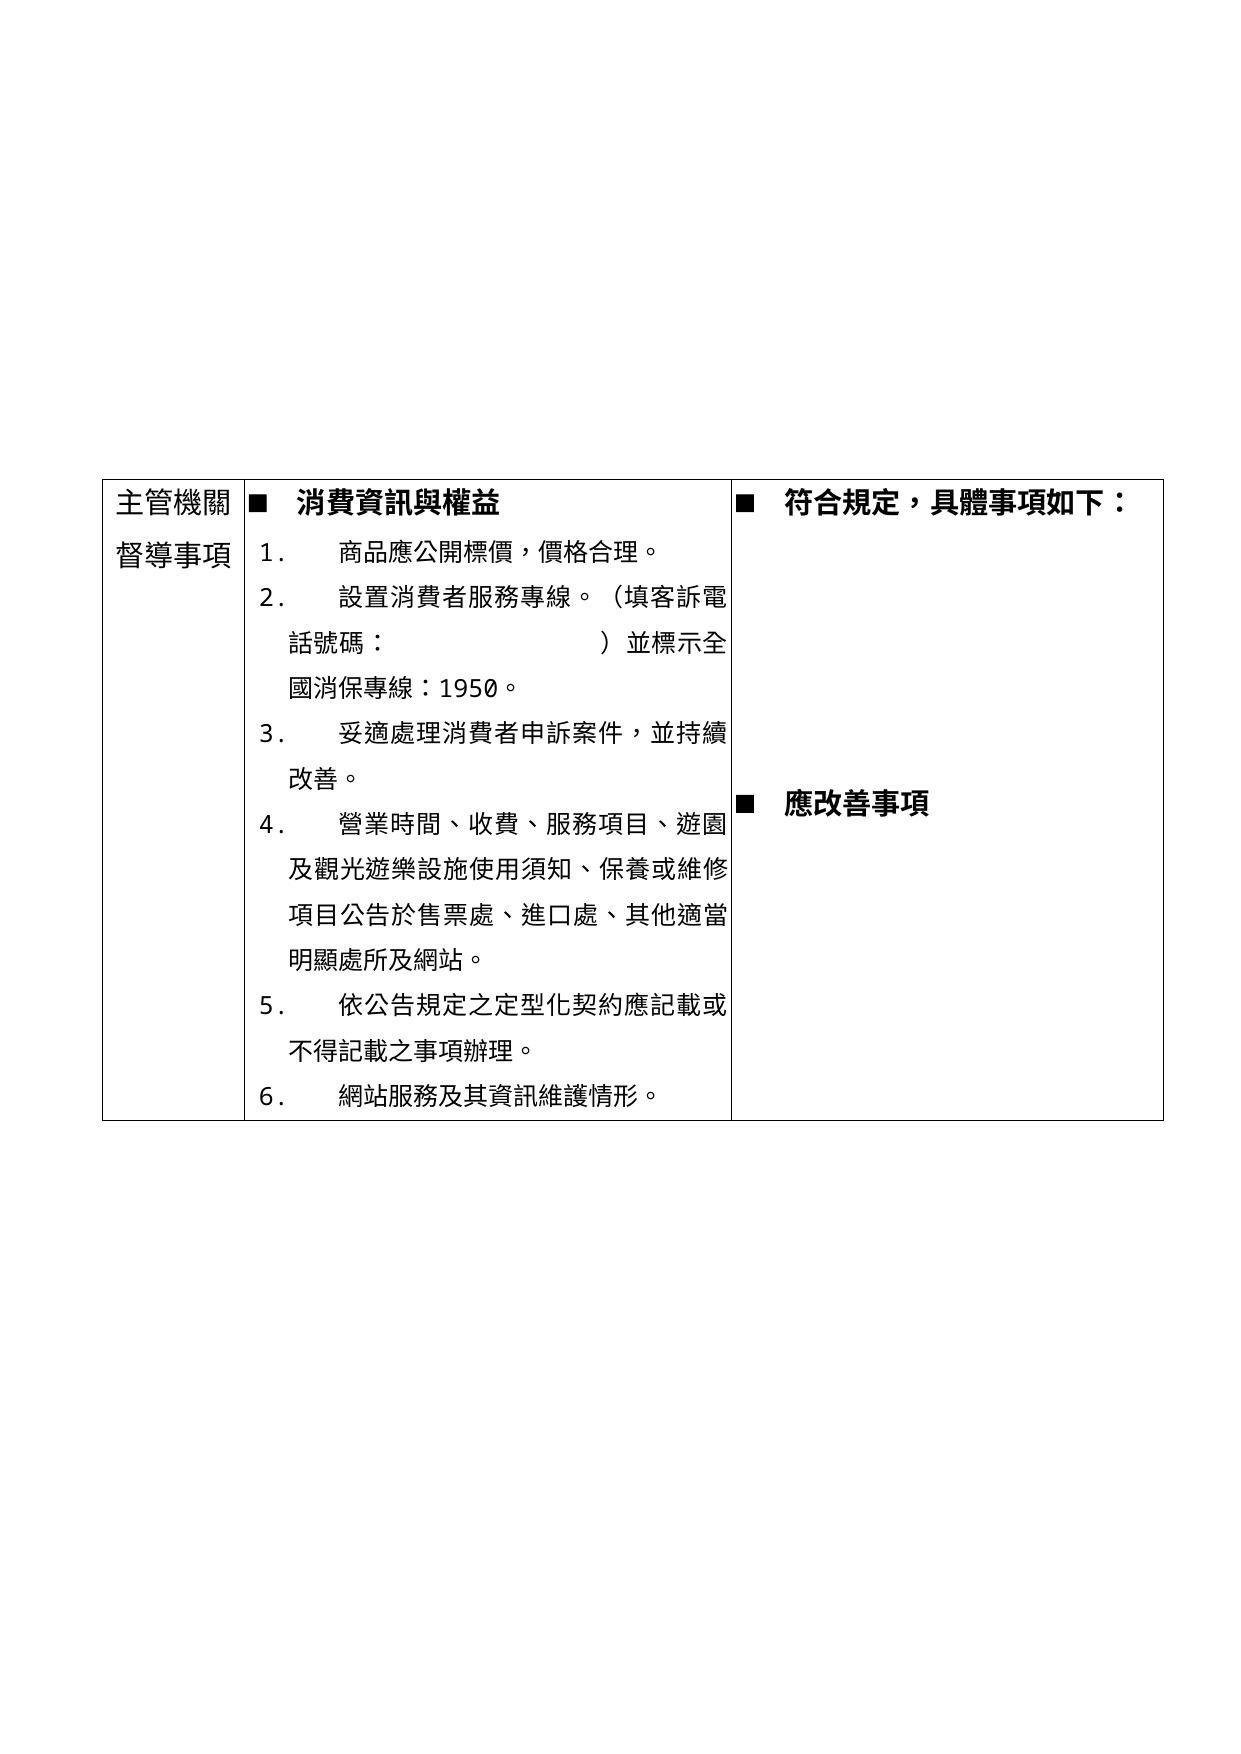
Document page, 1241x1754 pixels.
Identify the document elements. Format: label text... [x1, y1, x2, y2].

table_cell 符合規定，具體事項如下： 應改善事項 [732, 480, 1163, 1120]
table_cell 主管機關督導事項 [103, 480, 244, 1120]
table_cell 消費資訊與權益 商品應公開標價，價格合理。 設置消費者服務專線。（填客訴電話號碼： ）並標示全國消保專線：1950。 妥適處理消費者申訴案件，並持續改善。 營業時間、收費、服務項目、遊園及觀光遊樂設施使用須知、保養或維修項目公告於售票處、進口處、其他適當明顯處所及網站。 依公告規定之定型化契約應記載或不得記載之事項辦理。 網站服務及其資訊維護情形。 [245, 480, 731, 1120]
